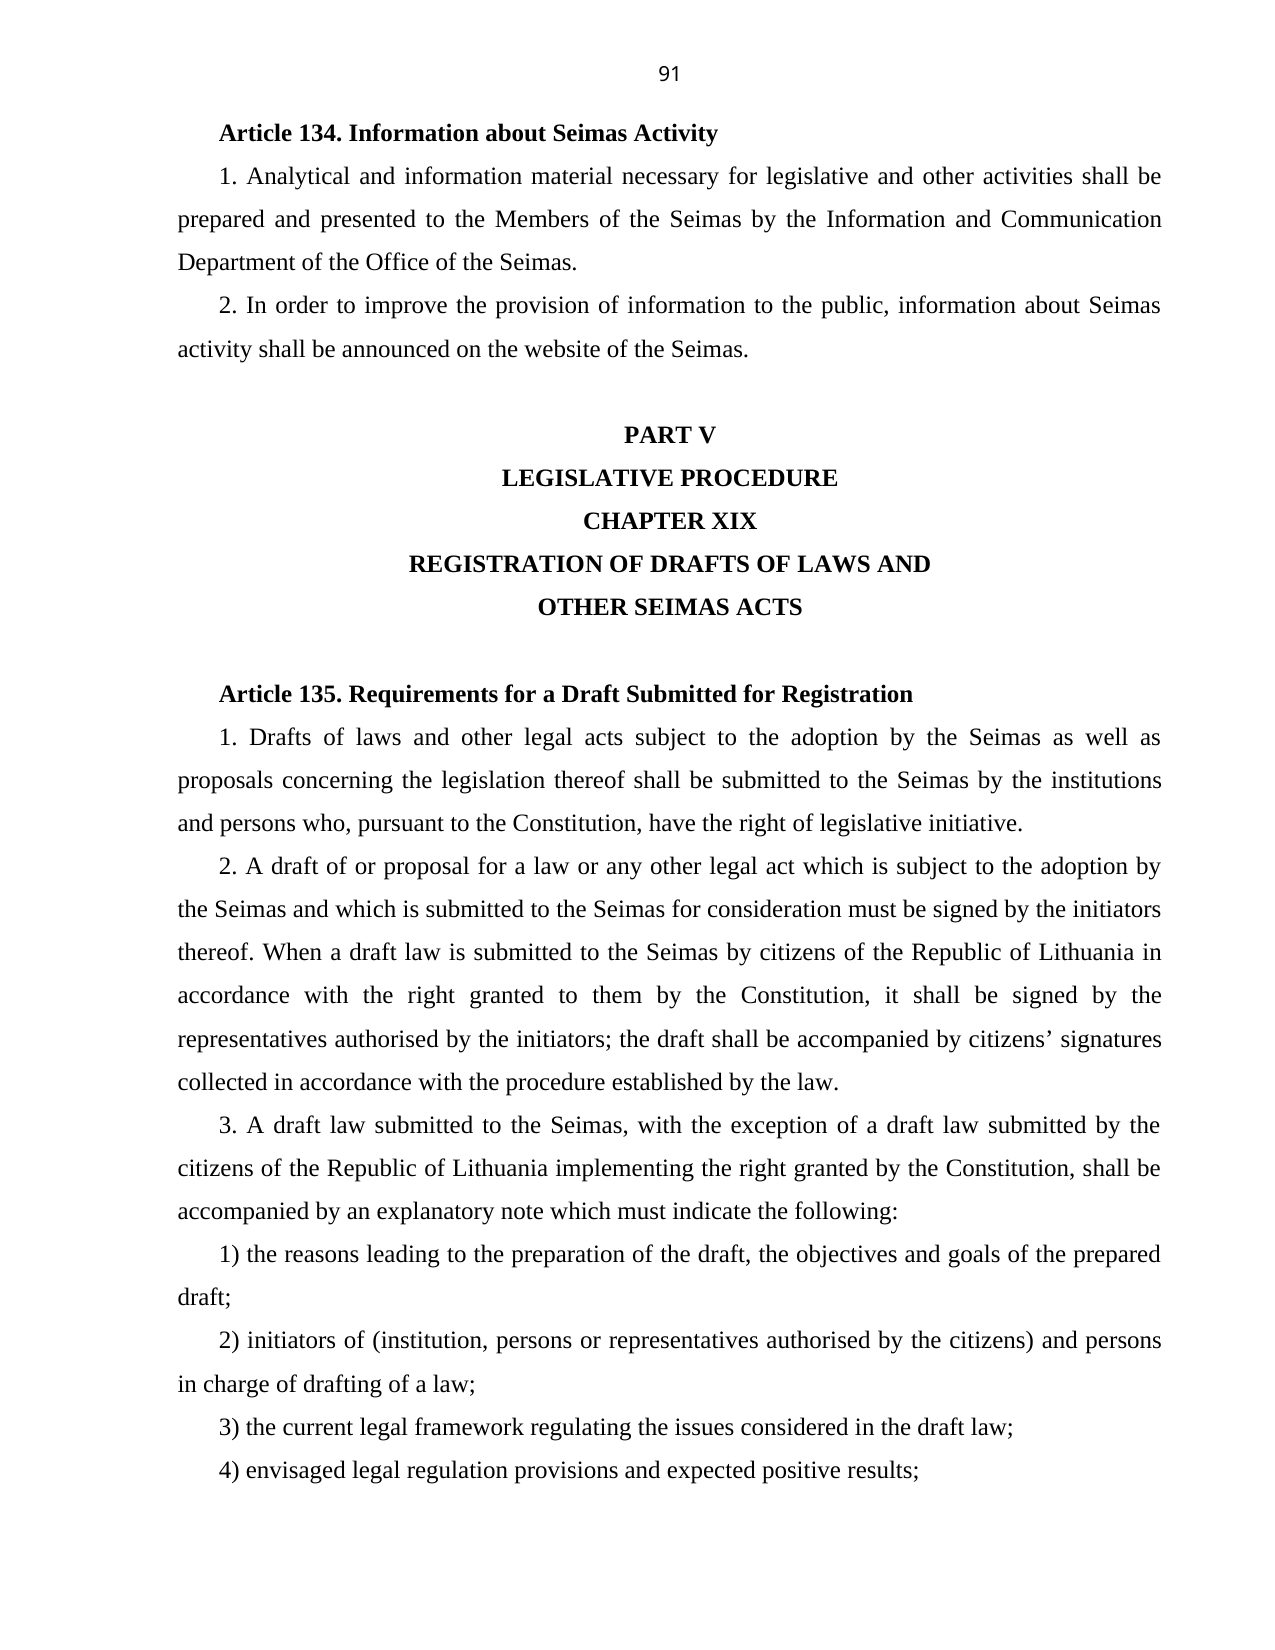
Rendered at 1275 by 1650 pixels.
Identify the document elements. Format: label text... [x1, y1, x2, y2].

text LEGISLATIVE PROCEDURE [177, 463, 1163, 492]
text 1. Drafts of laws and other legal acts subject to the adoption by the Seimas as well as proposals concerning the legislation thereof shall be submitted to the Seimas by the institutions and persons who, pursuant to the Constitution, have the right of legislative initiative. [177, 722, 1163, 837]
text Chapter XIX [177, 506, 1163, 535]
text 2. A draft of or proposal for a law or any other legal act which is subject to the adoption by the Seimas and which is submitted to the Seimas for consideration must be signed by the initiators thereof. When a draft law is submitted to the Seimas by citizens of the Republic of Lithuania in accordance with the right granted to them by the Constitution, it shall be signed by the representatives authorised by the initiators; the draft shall be accompanied by citizens’ signatures collected in accordance with the procedure established by the law. [177, 851, 1163, 1096]
text 1) the reasons leading to the preparation of the draft, the objectives and goals of the prepared draft; [177, 1239, 1163, 1311]
text Article 135. Requirements for a Draft Submitted for Registration [177, 679, 1163, 707]
text PART V [177, 420, 1163, 449]
text other Seimas Acts [177, 592, 1163, 621]
text 2) initiators of (institution, persons or representatives authorised by the citizens) and persons in charge of drafting of a law; [177, 1326, 1163, 1397]
text 2. In order to improve the provision of information to the public, information about Seimas activity shall be announced on the website of the Seimas. [177, 291, 1163, 362]
text Registration of Drafts of Laws and [177, 549, 1163, 578]
text 3) the current legal framework regulating the issues considered in the draft law; [177, 1412, 1163, 1441]
text 4) envisaged legal regulation provisions and expected positive results; [177, 1455, 1163, 1484]
text Article 134. Information about Seimas Activity [177, 118, 1163, 147]
text 3. A draft law submitted to the Seimas, with the exception of a draft law submitted by the citizens of the Republic of Lithuania implementing the right granted by the Constitution, shall be accompanied by an explanatory note which must indicate the following: [177, 1110, 1163, 1225]
text 1. Analytical and information material necessary for legislative and other activities shall be prepared and presented to the Members of the Seimas by the Information and Communication Department of the Office of the Seimas. [177, 161, 1163, 276]
